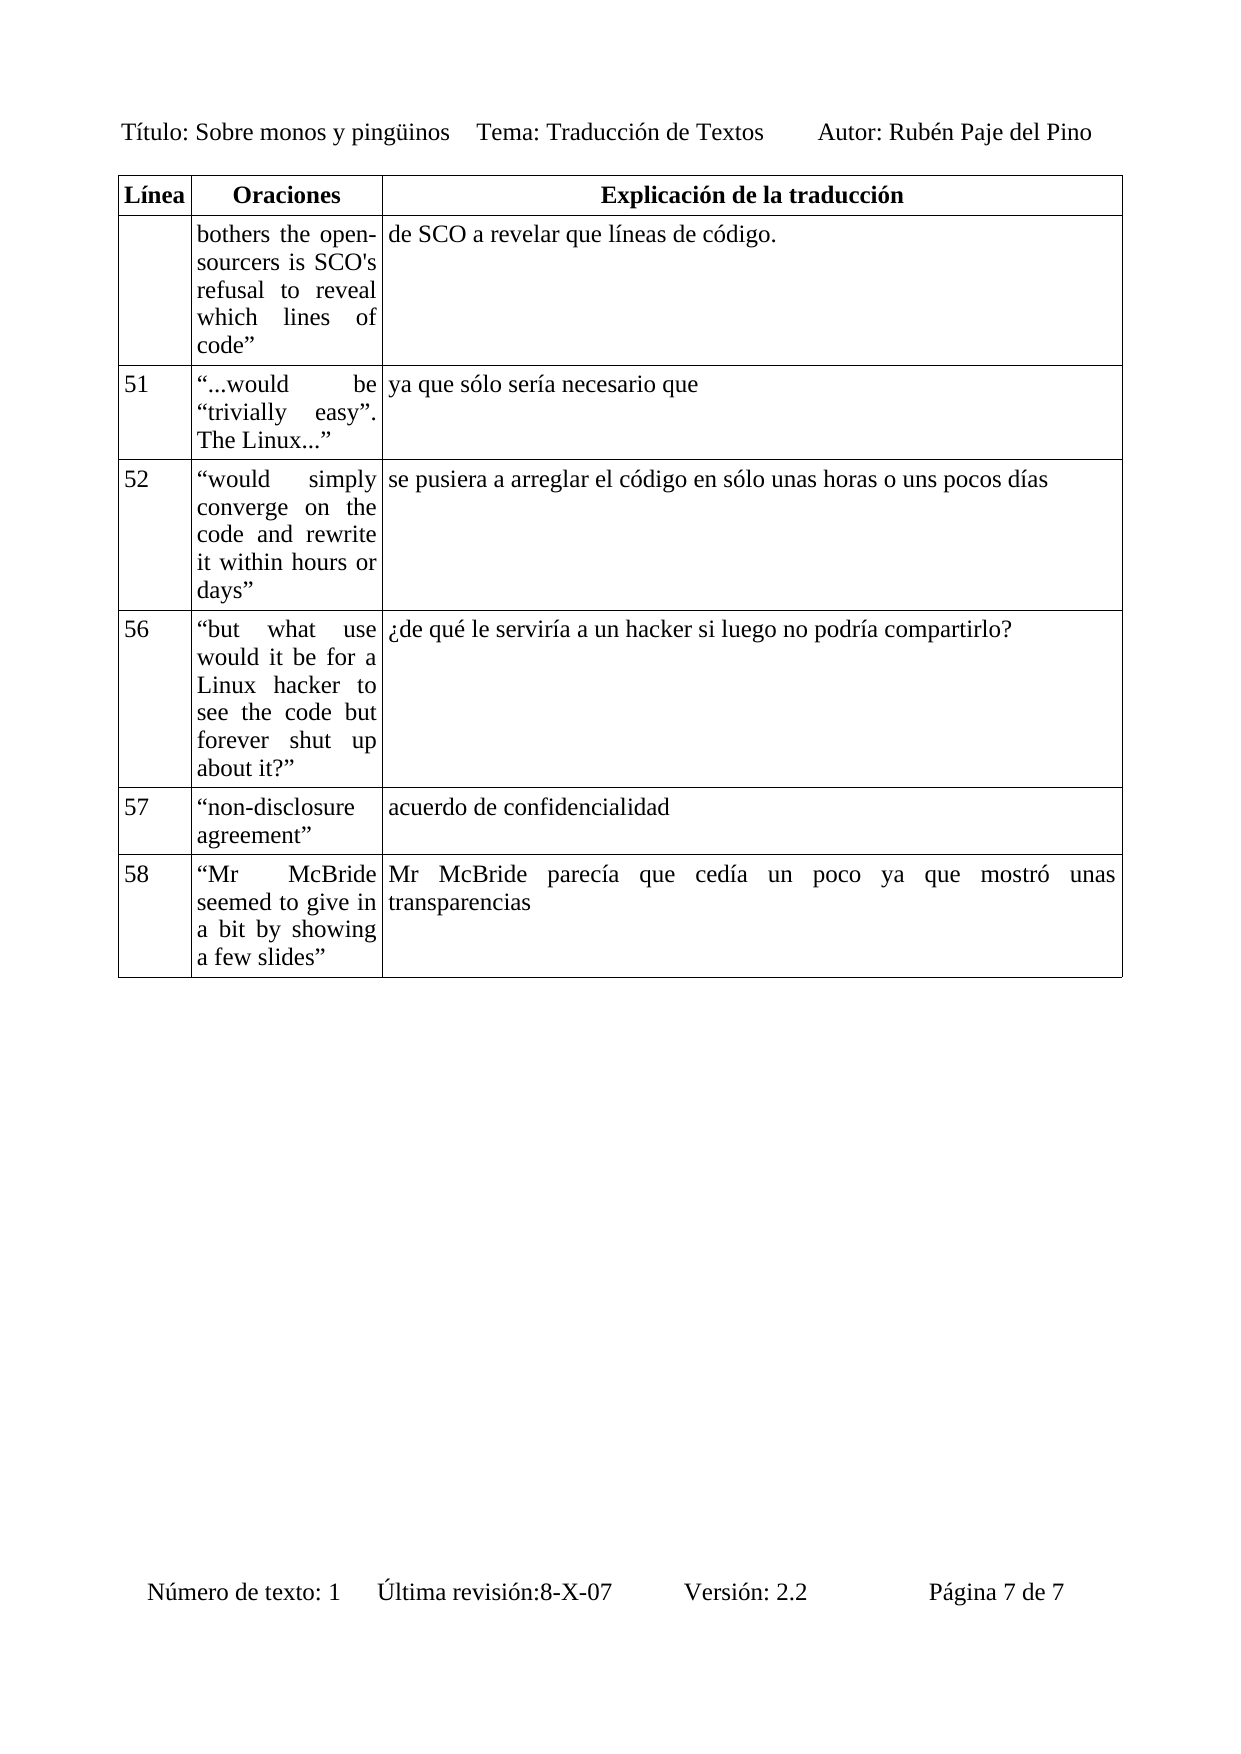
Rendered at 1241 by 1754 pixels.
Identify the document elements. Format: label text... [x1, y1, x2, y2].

table_cell “non-disclosure agreement” [192, 788, 382, 854]
table_cell “...would be “trivially easy”. The Linux...” [192, 366, 382, 459]
table_cell “would simply converge on the code and rewrite it within hours or days” [192, 460, 382, 609]
table_cell se pusiera a arreglar el código en sólo unas horas o uns pocos días [383, 460, 1122, 609]
table_cell 52 [119, 460, 191, 609]
table_cell [119, 216, 191, 365]
table_header Línea [119, 176, 191, 214]
table_cell 56 [119, 611, 191, 787]
table_cell 51 [119, 366, 191, 459]
table_header Explicación de la traducción [383, 176, 1122, 214]
table_cell 58 [119, 855, 191, 977]
table_cell de SCO a revelar que líneas de código. [383, 216, 1122, 365]
table_cell 57 [119, 788, 191, 854]
table_cell ¿de qué le serviría a un hacker si luego no podría compartirlo? [383, 611, 1122, 787]
table_cell bothers the open-sourcers is SCO's refusal to reveal which lines of code” [192, 216, 382, 365]
table_cell acuerdo de confidencialidad [383, 788, 1122, 854]
table_cell “Mr McBride seemed to give in a bit by showing a few slides” [192, 855, 382, 977]
table_header Oraciones [192, 176, 382, 214]
table_cell Mr McBride parecía que cedía un poco ya que mostró unas transparencias [383, 855, 1122, 977]
table_cell ya que sólo sería necesario que [383, 366, 1122, 459]
table_cell “but what use would it be for a Linux hacker to see the code but forever shut up about it?” [192, 611, 382, 787]
